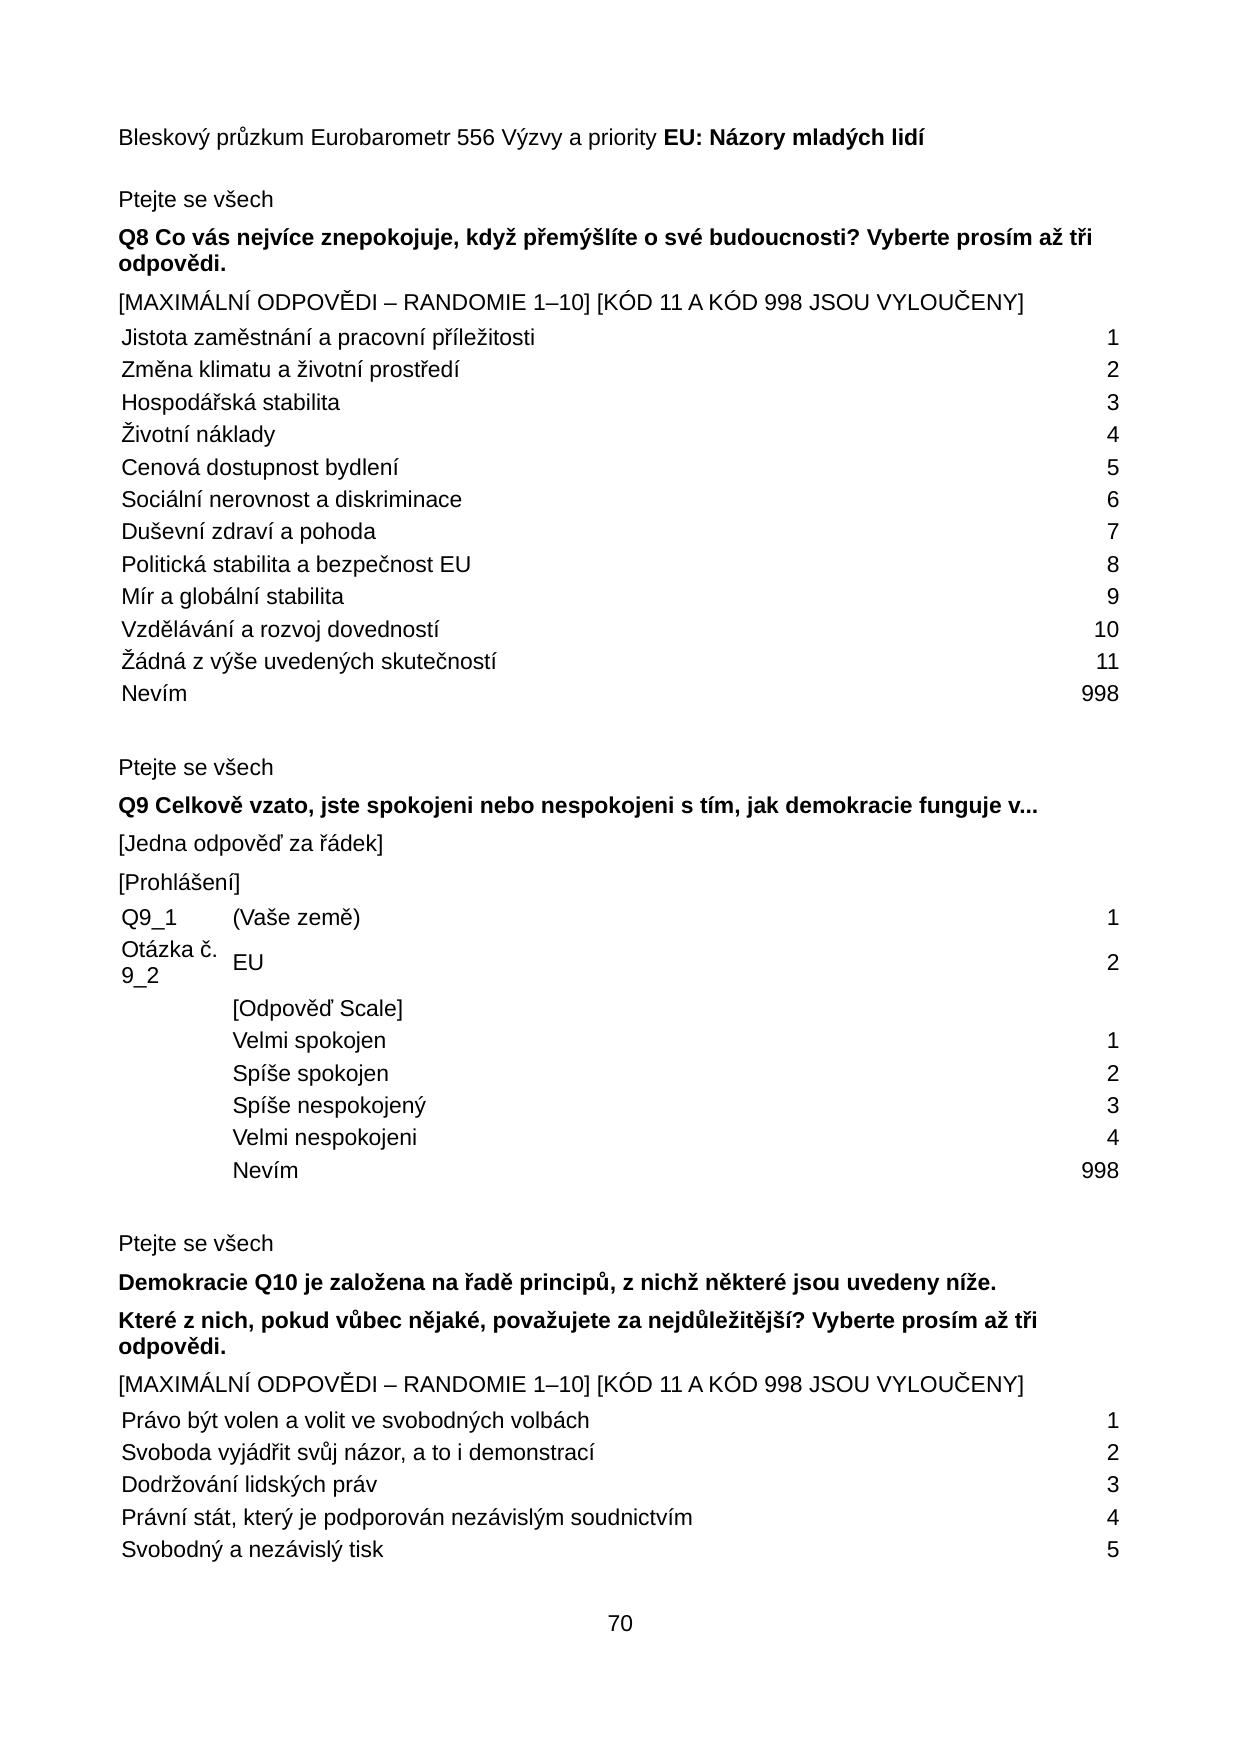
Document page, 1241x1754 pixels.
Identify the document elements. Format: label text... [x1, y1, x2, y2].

table_cell Duševní zdraví a pohoda [118, 515, 986, 548]
table_cell Otázka č. 9_2 [118, 933, 229, 992]
table_cell [118, 1154, 229, 1186]
table_cell Spíše nespokojený [229, 1089, 998, 1121]
table_cell Nevím [118, 677, 986, 710]
text Ptejte se všech [118, 186, 1122, 212]
table_cell 8 [986, 548, 1122, 580]
table_cell [999, 992, 1122, 1024]
table_cell [Odpověď Scale] [229, 992, 998, 1024]
table_cell 5 [986, 1533, 1122, 1566]
table_cell 5 [986, 451, 1122, 483]
text [MAXIMÁLNÍ ODPOVĚDI – RANDOMIE 1–10] [KÓD 11 A KÓD 998 JSOU VYLOUČENY] [118, 1371, 1122, 1398]
table_cell 998 [986, 677, 1122, 710]
table_cell Sociální nerovnost a diskriminace [118, 483, 986, 515]
table_cell 2 [999, 933, 1122, 992]
table_cell Životní náklady [118, 418, 986, 451]
table_cell 10 [986, 613, 1122, 645]
table_cell 6 [986, 483, 1122, 515]
table_cell 1 [999, 1024, 1122, 1057]
text [Jedna odpověď za řádek] [118, 830, 1122, 857]
table_cell EU [229, 933, 998, 992]
table_cell 2 [999, 1057, 1122, 1089]
table_cell 4 [986, 418, 1122, 451]
table_cell Politická stabilita a bezpečnost EU [118, 548, 986, 580]
table_cell Cenová dostupnost bydlení [118, 451, 986, 483]
table_header (Vaše země) [229, 901, 998, 933]
table_cell Svobodný a nezávislý tisk [118, 1533, 986, 1566]
table_cell Mír a globální stabilita [118, 580, 986, 612]
text Q8 Co vás nejvíce znepokojuje, když přemýšlíte o své budoucnosti? Vyberte prosím až tři odpovědi. [118, 224, 1122, 277]
table_cell 9 [986, 580, 1122, 612]
table_cell 11 [986, 645, 1122, 677]
table_cell 2 [986, 1436, 1122, 1468]
table_header Právo být volen a volit ve svobodných volbách [118, 1404, 986, 1436]
table_cell Nevím [229, 1154, 998, 1186]
text [Prohlášení] [118, 868, 1122, 895]
table_cell Velmi nespokojeni [229, 1121, 998, 1154]
table_cell Hospodářská stabilita [118, 386, 986, 418]
table_cell [118, 992, 229, 1024]
table_cell Žádná z výše uvedených skutečností [118, 645, 986, 677]
text Q9 Celkově vzato, jste spokojeni nebo nespokojeni s tím, jak demokracie funguje v... [118, 792, 1122, 818]
table_cell Změna klimatu a životní prostředí [118, 353, 986, 386]
table_cell [118, 1057, 229, 1089]
table_cell Velmi spokojen [229, 1024, 998, 1057]
table_cell [118, 1121, 229, 1154]
table_cell 7 [986, 515, 1122, 548]
text Demokracie Q10 je založena na řadě principů, z nichž některé jsou uvedeny níže. [118, 1268, 1122, 1295]
table_header Jistota zaměstnání a pracovní příležitosti [118, 321, 986, 353]
table_header Q9_1 [118, 901, 229, 933]
table_cell 4 [986, 1501, 1122, 1533]
table_cell Dodržování lidských práv [118, 1469, 986, 1501]
table_cell 998 [999, 1154, 1122, 1186]
table_cell Vzdělávání a rozvoj dovedností [118, 613, 986, 645]
table_cell 4 [999, 1121, 1122, 1154]
table_cell 3 [986, 386, 1122, 418]
table_header 1 [999, 901, 1122, 933]
table_cell 2 [986, 353, 1122, 386]
table_cell 3 [986, 1469, 1122, 1501]
table_cell [118, 1024, 229, 1057]
text Ptejte se všech [118, 754, 1122, 780]
table_header 1 [986, 321, 1122, 353]
table_cell 3 [999, 1089, 1122, 1121]
text Které z nich, pokud vůbec nějaké, považujete za nejdůležitější? Vyberte prosím až tři odpovědi. [118, 1307, 1122, 1359]
table_cell Právní stát, který je podporován nezávislým soudnictvím [118, 1501, 986, 1533]
table_cell Spíše spokojen [229, 1057, 998, 1089]
table_cell Svoboda vyjádřit svůj názor, a to i demonstrací [118, 1436, 986, 1468]
text Ptejte se všech [118, 1230, 1122, 1257]
table_header 1 [986, 1404, 1122, 1436]
text [MAXIMÁLNÍ ODPOVĚDI – RANDOMIE 1–10] [KÓD 11 A KÓD 998 JSOU VYLOUČENY] [118, 289, 1122, 315]
table_cell [118, 1089, 229, 1121]
